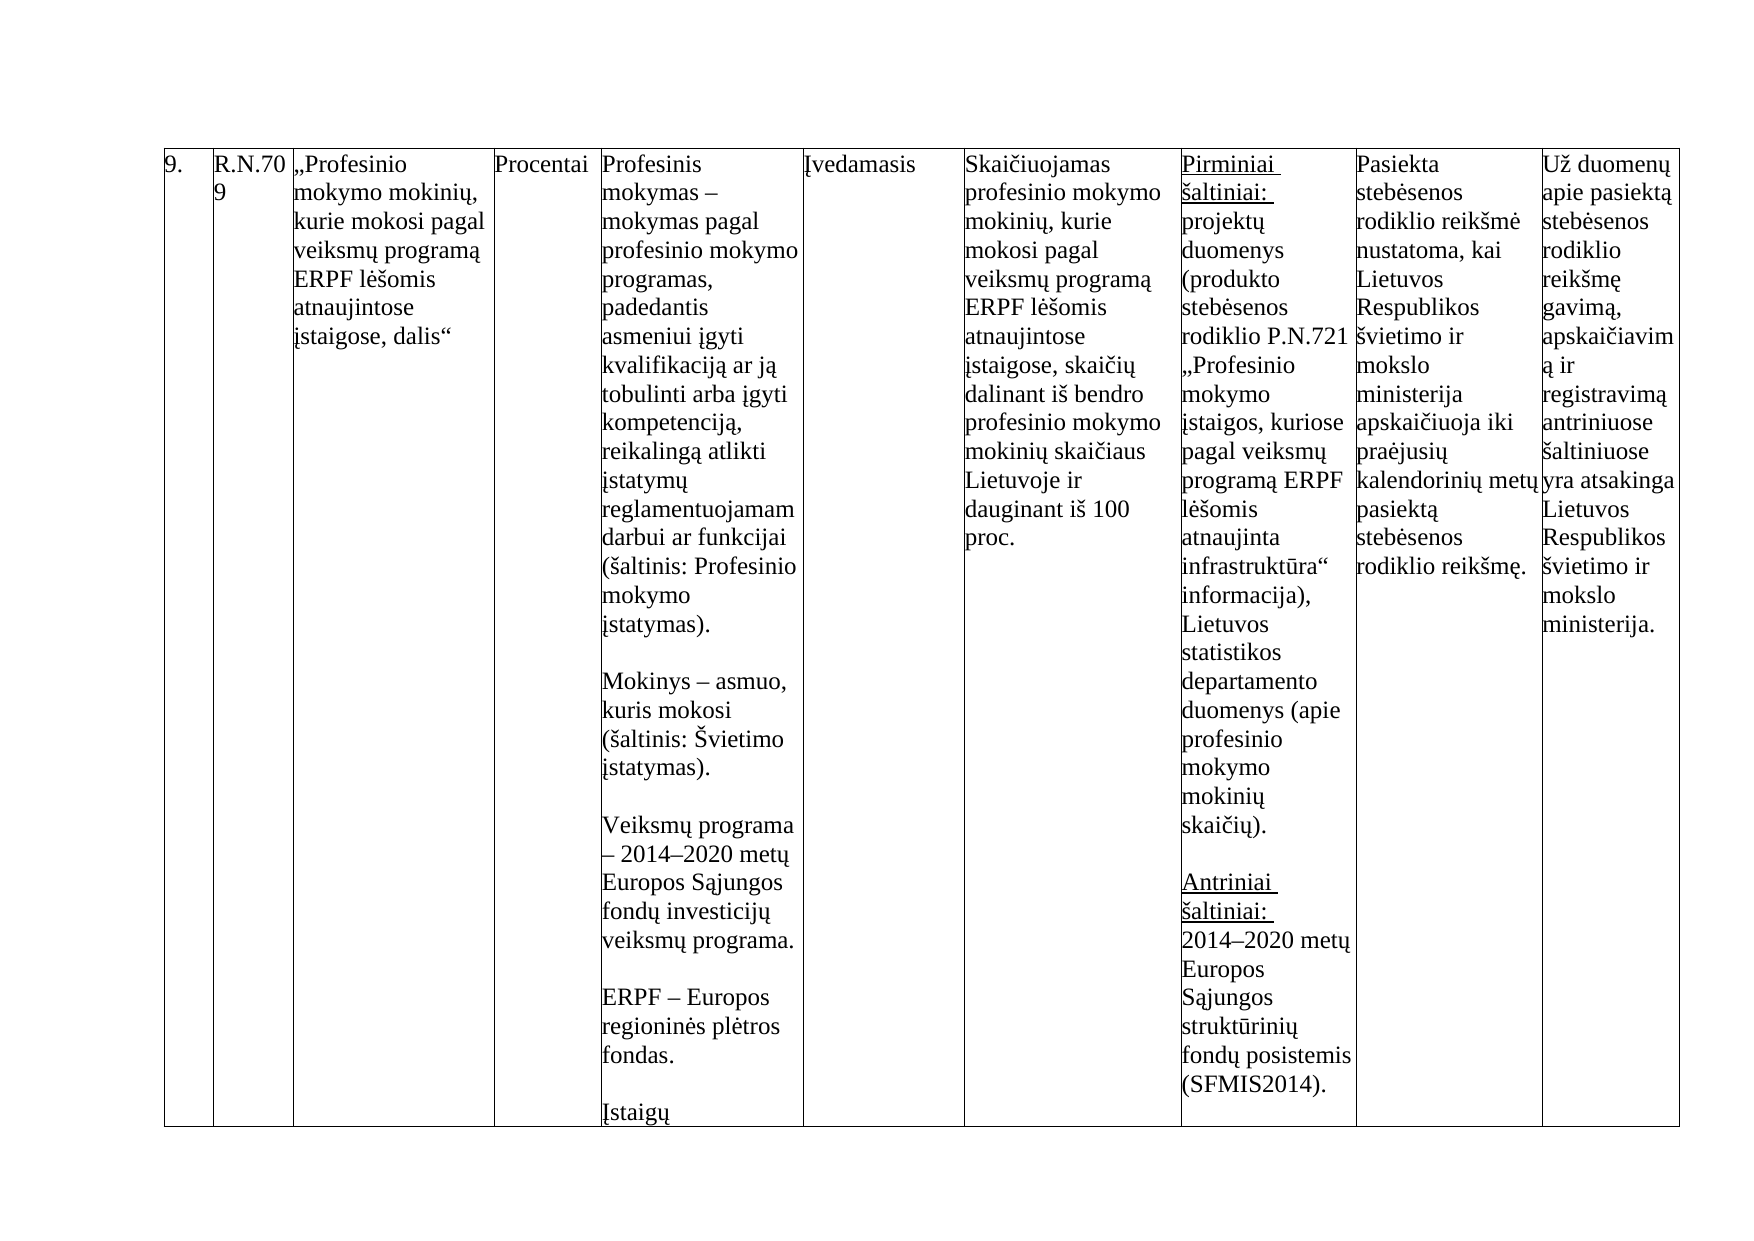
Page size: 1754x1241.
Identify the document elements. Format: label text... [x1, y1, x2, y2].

table_cell Procentai [495, 149, 601, 1126]
table_cell Skaičiuojamas profesinio mokymo mokinių, kurie mokosi pagal veiksmų programą ERPF lėšomis atnaujintose įstaigose, skaičių dalinant iš bendro profesinio mokymo mokinių skaičiaus Lietuvoje ir dauginant iš 100 proc. [965, 149, 1181, 1126]
table_cell Pirminiai šaltiniai: projektų duomenys (produkto stebėsenos rodiklio P.N.721 „Profesinio mokymo įstaigos, kuriose pagal veiksmų programą ERPF lėšomis atnaujinta infrastruktūra“ informacija), Lietuvos statistikos departamento duomenys (apie profesinio mokymo mokinių skaičių). Antriniai šaltiniai: 2014–2020 metų Europos Sąjungos struktūrinių fondų posistemis (SFMIS2014). [1182, 149, 1356, 1126]
table_cell Pasiekta stebėsenos rodiklio reikšmė nustatoma, kai Lietuvos Respublikos švietimo ir mokslo ministerija apskaičiuoja iki praėjusių kalendorinių metų pasiektą stebėsenos rodiklio reikšmę. [1357, 149, 1542, 1126]
table_cell Už duomenų apie pasiektą stebėsenos rodiklio reikšmę gavimą, apskaičiavimą ir registravimą antriniuose šaltiniuose yra atsakinga Lietuvos Respublikos švietimo ir mokslo ministerija. [1543, 149, 1679, 1126]
table_cell Įvedamasis [804, 149, 964, 1126]
table_cell 9. [165, 149, 213, 1126]
table_cell R.N.709 [214, 149, 293, 1126]
table_cell „Profesinio mokymo mokinių, kurie mokosi pagal veiksmų programą ERPF lėšomis atnaujintose įstaigose, dalis“ [294, 149, 494, 1126]
table_cell Profesinis mokymas – mokymas pagal profesinio mokymo programas, padedantis asmeniui įgyti kvalifikaciją ar ją tobulinti arba įgyti kompetenciją, reikalingą atlikti įstatymų reglamentuojamam darbui ar funkcijai (šaltinis: Profesinio mokymo įstatymas). Mokinys – asmuo, kuris mokosi (šaltinis: Švietimo įstatymas). Veiksmų programa – 2014–2020 metų Europos Sąjungos fondų investicijų veiksmų programa. ERPF – Europos regioninės plėtros fondas. Įstaigų [602, 149, 803, 1126]
